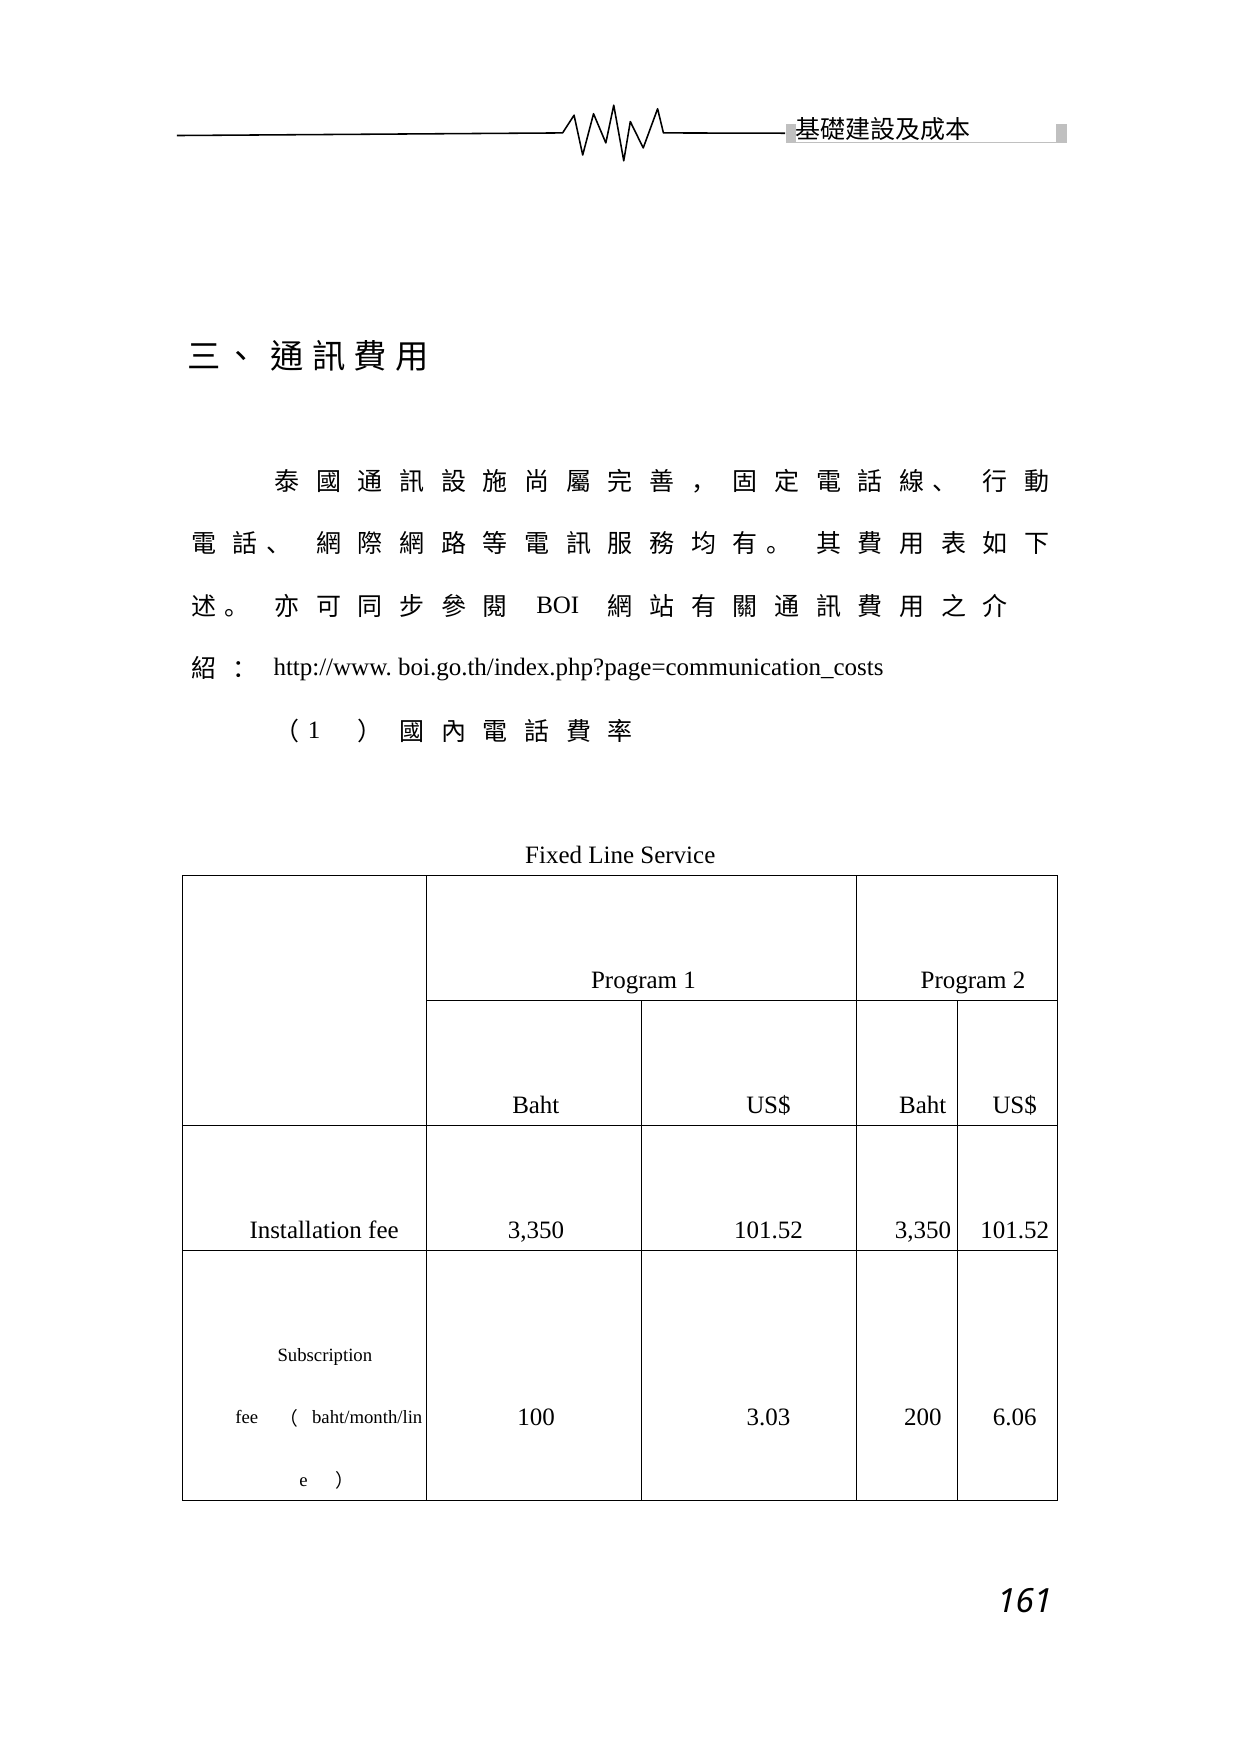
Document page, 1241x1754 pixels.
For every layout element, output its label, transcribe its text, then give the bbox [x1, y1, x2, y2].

table_header Program 2 [857, 876, 1057, 1000]
table_cell Baht [427, 1001, 641, 1125]
table_header Program 1 [427, 876, 856, 1000]
table_header [183, 876, 426, 1125]
table_cell 101.52 [958, 1126, 1057, 1250]
table_cell 101.52 [642, 1126, 856, 1250]
table_cell 3,350 [857, 1126, 957, 1250]
table_cell 3.03 [642, 1251, 856, 1500]
table_cell 100 [427, 1251, 641, 1500]
table_cell 6.06 [958, 1251, 1057, 1500]
table_cell Subscription fee（baht/month/line） [183, 1251, 426, 1500]
text Fixed Line Service [183, 813, 1058, 875]
table_cell Baht [857, 1001, 957, 1125]
table_cell US$ [642, 1001, 856, 1125]
text 三、通訊費用 [183, 313, 1058, 375]
table_cell 3,350 [427, 1126, 641, 1250]
list 國內電話費率 [232, 688, 1058, 750]
text 泰國通訊設施尚屬完善，固定電話線、行動電話、網際網路等電訊服務均有。其費用表如下述。亦可同步參閱BOI網站有關通訊費用之介紹：http://www. boi.go.th/index.php?page=communication_costs [183, 438, 1058, 688]
table_cell US$ [958, 1001, 1057, 1125]
table_cell 200 [857, 1251, 957, 1500]
table_cell Installation fee [183, 1126, 426, 1250]
